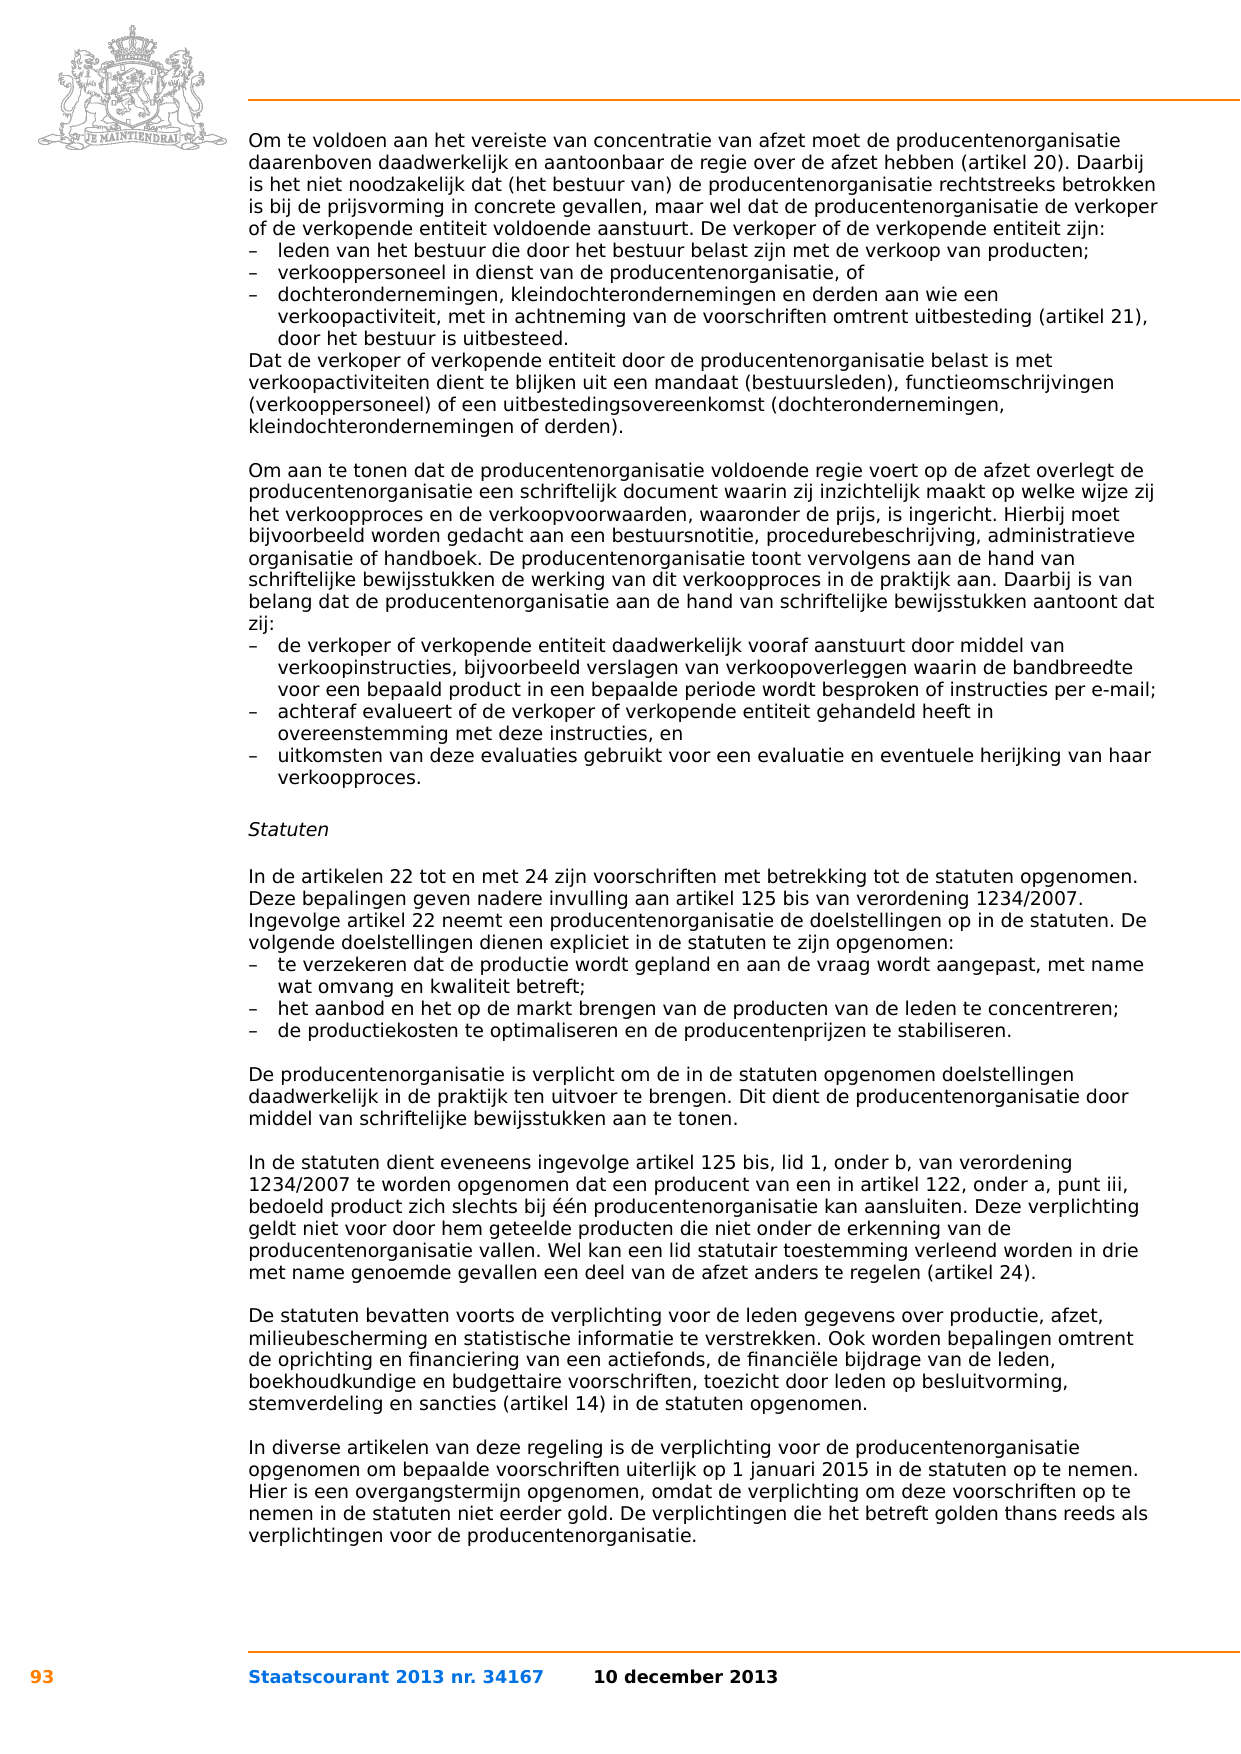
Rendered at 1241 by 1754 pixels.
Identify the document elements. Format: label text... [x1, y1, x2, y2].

text – achteraf evalueert of de verkoper of verkopende entiteit gehandeld heeft in overeenstemming met deze instructies, en [248, 701, 1163, 745]
text De producentenorganisatie is verplicht om de in de statuten opgenomen doelstellingen daadwerkelijk in de praktijk ten uitvoer te brengen. Dit dient de producentenorganisatie door middel van schriftelijke bewijsstukken aan te tonen. [248, 1064, 1163, 1130]
text – verkooppersoneel in dienst van de producentenorganisatie, of [248, 262, 1163, 284]
text In de artikelen 22 tot en met 24 zijn voorschriften met betrekking tot de statuten opgenomen. Deze bepalingen geven nadere invulling aan artikel 125 bis van verordening 1234/2007. Ingevolge artikel 22 neemt een producentenorganisatie de doelstellingen op in de statuten. De volgende doelstellingen dienen expliciet in de statuten te zijn opgenomen: [248, 866, 1163, 954]
text In diverse artikelen van deze regeling is de verplichting voor de producentenorganisatie opgenomen om bepaalde voorschriften uiterlijk op 1 januari 2015 in de statuten op te nemen. Hier is een overgangstermijn opgenomen, omdat de verplichting om deze voorschriften op te nemen in de statuten niet eerder gold. De verplichtingen die het betreft golden thans reeds als verplichtingen voor de producentenorganisatie. [248, 1437, 1163, 1547]
text – leden van het bestuur die door het bestuur belast zijn met de verkoop van producten; [248, 240, 1163, 262]
text – het aanbod en het op de markt brengen van de producten van de leden te concentreren; [248, 998, 1163, 1020]
text – de verkoper of verkopende entiteit daadwerkelijk vooraf aanstuurt door middel van verkoopinstructies, bijvoorbeeld verslagen van verkoopoverleggen waarin de bandbreedte voor een bepaald product in een bepaalde periode wordt besproken of instructies per e-mail; [248, 635, 1163, 701]
text Om te voldoen aan het vereiste van concentratie van afzet moet de producentenorganisatie daarenboven daadwerkelijk en aantoonbaar de regie over de afzet hebben (artikel 20). Daarbij is het niet noodzakelijk dat (het bestuur van) de producentenorganisatie rechtstreeks betrokken is bij de prijsvorming in concrete gevallen, maar wel dat de producentenorganisatie de verkoper of de verkopende entiteit voldoende aanstuurt. De verkoper of de verkopende entiteit zijn: [248, 130, 1163, 240]
text De statuten bevatten voorts de verplichting voor de leden gegevens over productie, afzet, milieubescherming en statistische informatie te verstrekken. Ook worden bepalingen omtrent de oprichting en financiering van een actiefonds, de financiële bijdrage van de leden, boekhoudkundige en budgettaire voorschriften, toezicht door leden op besluitvorming, stemverdeling en sancties (artikel 14) in de statuten opgenomen. [248, 1305, 1163, 1415]
text – de productiekosten te optimaliseren en de producentenprijzen te stabiliseren. [248, 1020, 1163, 1042]
text – dochterondernemingen, kleindochterondernemingen en derden aan wie een verkoopactiviteit, met in achtneming van de voorschriften omtrent uitbesteding (artikel 21), door het bestuur is uitbesteed. [248, 284, 1163, 350]
subtitle Statuten [248, 819, 1163, 841]
text In de statuten dient eveneens ingevolge artikel 125 bis, lid 1, onder b, van verordening 1234/2007 te worden opgenomen dat een producent van een in artikel 122, onder a, punt iii, bedoeld product zich slechts bij één producentenorganisatie kan aansluiten. Deze verplichting geldt niet voor door hem geteelde producten die niet onder de erkenning van de producentenorganisatie vallen. Wel kan een lid statutair toestemming verleend worden in drie met name genoemde gevallen een deel van de afzet anders te regelen (artikel 24). [248, 1152, 1163, 1283]
picture [38, 25, 227, 150]
text Om aan te tonen dat de producentenorganisatie voldoende regie voert op de afzet overlegt de producentenorganisatie een schriftelijk document waarin zij inzichtelijk maakt op welke wijze zij het verkoopproces en de verkoopvoorwaarden, waaronder de prijs, is ingericht. Hierbij moet bijvoorbeeld worden gedacht aan een bestuursnotitie, procedurebeschrijving, administratieve organisatie of handboek. De producentenorganisatie toont vervolgens aan de hand van schriftelijke bewijsstukken de werking van dit verkoopproces in de praktijk aan. Daarbij is van belang dat de producentenorganisatie aan de hand van schriftelijke bewijsstukken aantoont dat zij: [248, 459, 1163, 635]
text – te verzekeren dat de productie wordt gepland en aan de vraag wordt aangepast, met name wat omvang en kwaliteit betreft; [248, 954, 1163, 998]
text Dat de verkoper of verkopende entiteit door de producentenorganisatie belast is met verkoopactiviteiten dient te blijken uit een mandaat (bestuursleden), functieomschrijvingen (verkooppersoneel) of een uitbestedingsovereenkomst (dochterondernemingen, kleindochterondernemingen of derden). [248, 350, 1163, 438]
text – uitkomsten van deze evaluaties gebruikt voor een evaluatie en eventuele herijking van haar verkoopproces. [248, 745, 1163, 789]
